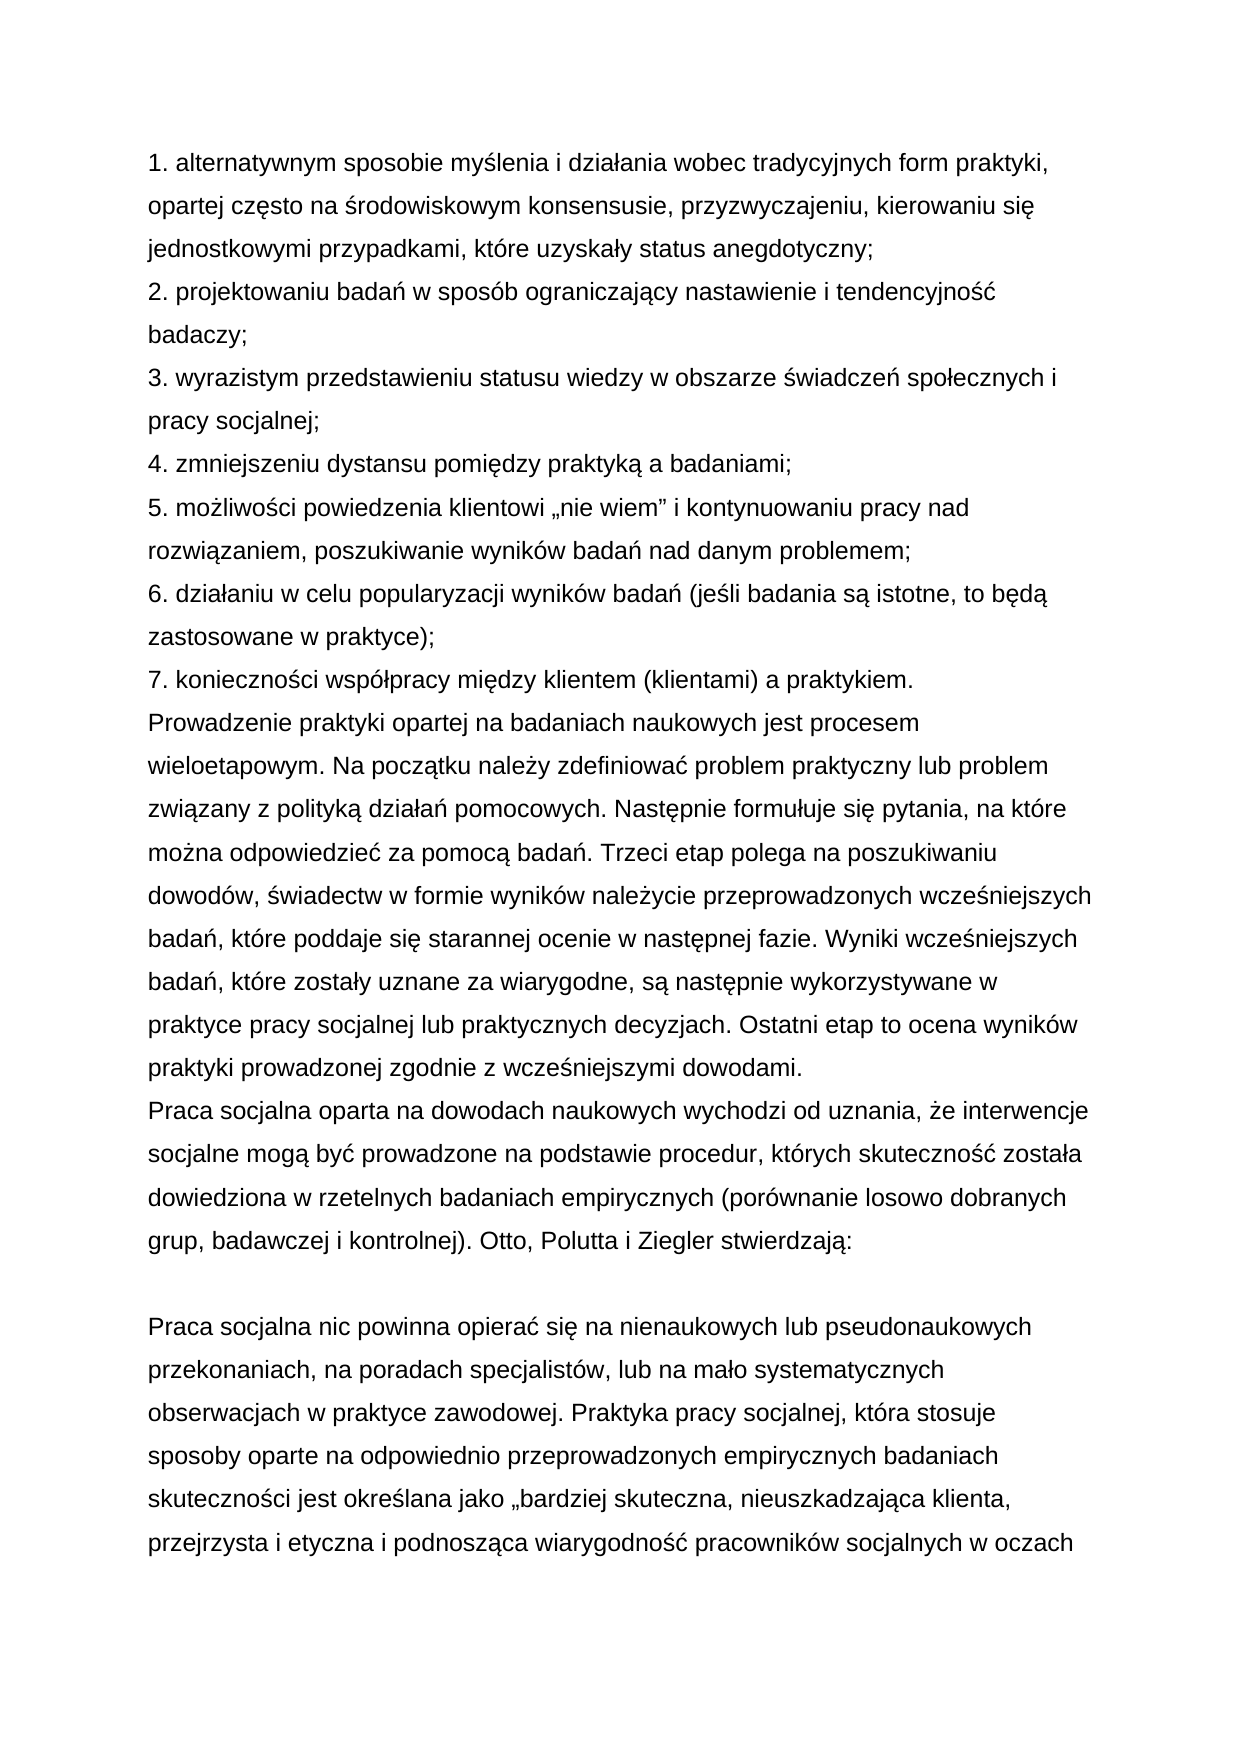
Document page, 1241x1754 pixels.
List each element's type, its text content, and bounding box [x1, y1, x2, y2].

text Praca socjalna nic powinna opierać się na nienaukowych lub pseudonaukowych przekonaniach, na poradach specjalistów, lub na mało systematycznych obserwacjach w praktyce zawodowej. Praktyka pracy socjalnej, która stosuje sposoby oparte na odpowiednio przeprowadzonych empirycznych badaniach skuteczności jest określana jako „bardziej skuteczna, nieuszkadzająca klienta, przejrzysta i etyczna i podnosząca wiarygodność pracowników socjalnych w oczach [148, 1312, 1093, 1556]
text 3. wyrazistym przedstawieniu statusu wiedzy w obszarze świadczeń społecznych i pracy socjalnej; [148, 363, 1093, 435]
text Praca socjalna oparta na dowodach naukowych wychodzi od uznania, że interwencje socjalne mogą być prowadzone na podstawie procedur, których skuteczność została dowiedziona w rzetelnych badaniach empirycznych (porównanie losowo dobranych grup, badawczej i kontrolnej). Otto, Polutta i Ziegler stwierdzają: [148, 1096, 1093, 1254]
text 7. konieczności współpracy między klientem (klientami) a praktykiem. [148, 665, 1093, 694]
text 4. zmniejszeniu dystansu pomiędzy praktyką a badaniami; [148, 449, 1093, 478]
text 2. projektowaniu badań w sposób ograniczający nastawienie i tendencyjność badaczy; [148, 277, 1093, 349]
text Prowadzenie praktyki opartej na badaniach naukowych jest procesem wieloetapowym. Na początku należy zdefiniować problem praktyczny lub problem związany z polityką działań pomocowych. Następnie formułuje się pytania, na które można odpowiedzieć za pomocą badań. Trzeci etap polega na poszukiwaniu dowodów, świadectw w formie wyników należycie przeprowadzonych wcześniejszych badań, które poddaje się starannej ocenie w następnej fazie. Wyniki wcześniejszych badań, które zostały uznane za wiarygodne, są następnie wykorzystywane w praktyce pracy socjalnej lub praktycznych decyzjach. Ostatni etap to ocena wyników praktyki prowadzonej zgodnie z wcześniejszymi dowodami. [148, 708, 1093, 1082]
text 6. działaniu w celu popularyzacji wyników badań (jeśli badania są istotne, to będą zastosowane w praktyce); [148, 579, 1093, 651]
text 1. alternatywnym sposobie myślenia i działania wobec tradycyjnych form praktyki, opartej często na środowiskowym konsensusie, przyzwyczajeniu, kierowaniu się jednostkowymi przypadkami, które uzyskały status anegdotyczny; [148, 148, 1093, 263]
text 5. możliwości powiedzenia klientowi „nie wiem” i kontynuowaniu pracy nad rozwiązaniem, poszukiwanie wyników badań nad danym problemem; [148, 493, 1093, 564]
